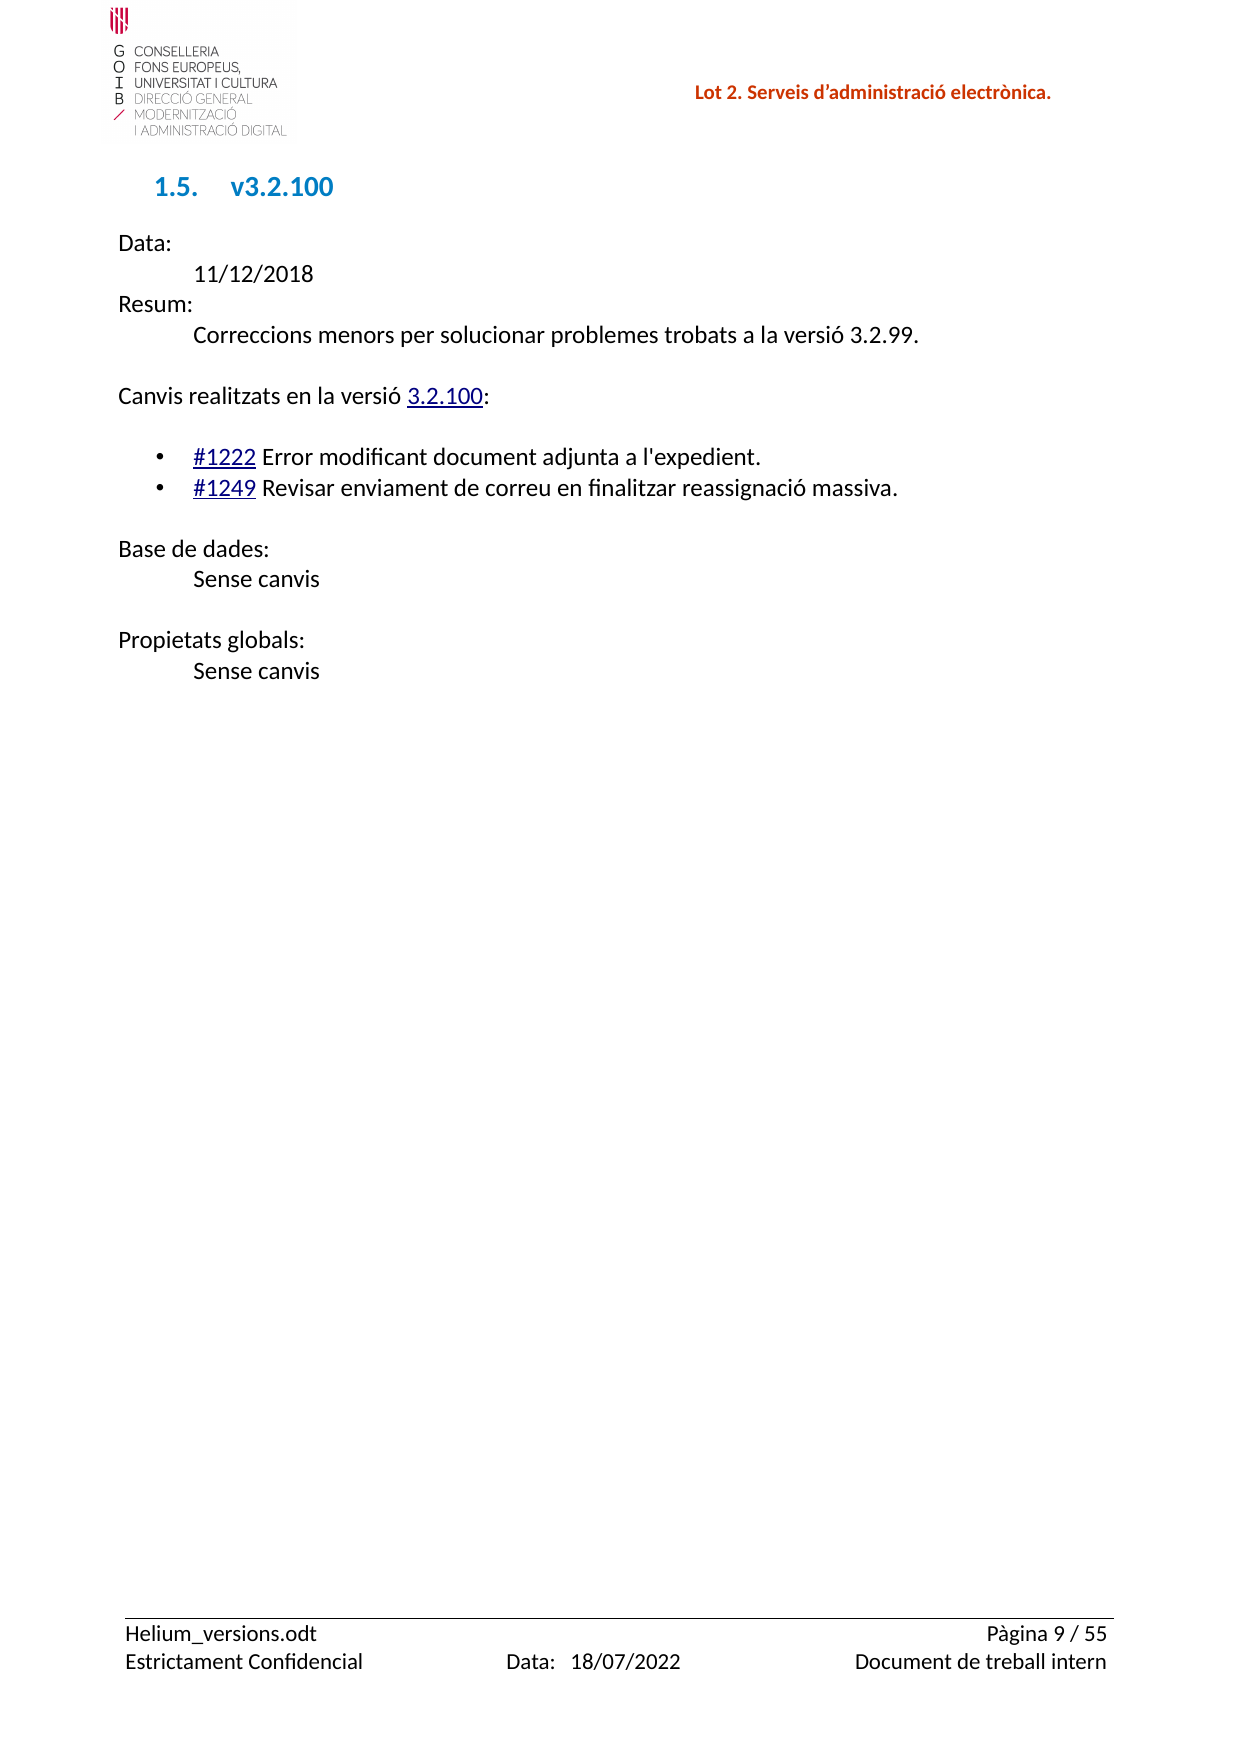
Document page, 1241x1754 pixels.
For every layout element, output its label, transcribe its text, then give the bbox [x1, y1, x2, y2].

text Canvis realitzats en la versió 3.2.100: [118, 380, 1122, 411]
subtitle v3.2.100 [153, 168, 1122, 204]
list #1249 Revisar enviament de correu en finalitzar reassignació massiva. [156, 472, 1122, 502]
text Sense canvis [118, 563, 1122, 594]
text Base de dades: [118, 533, 1122, 563]
text 11/12/2018 [118, 258, 1122, 289]
text Correccions menors per solucionar problemes trobats a la versió 3.2.99. [118, 319, 1122, 350]
text Resum: [118, 289, 1122, 319]
picture [100, 0, 297, 144]
list #1222 Error modificant document adjunta a l'expedient. [156, 441, 1122, 472]
text Data: [118, 228, 1122, 258]
text Sense canvis [118, 655, 1122, 685]
text Propietats globals: [118, 624, 1122, 655]
